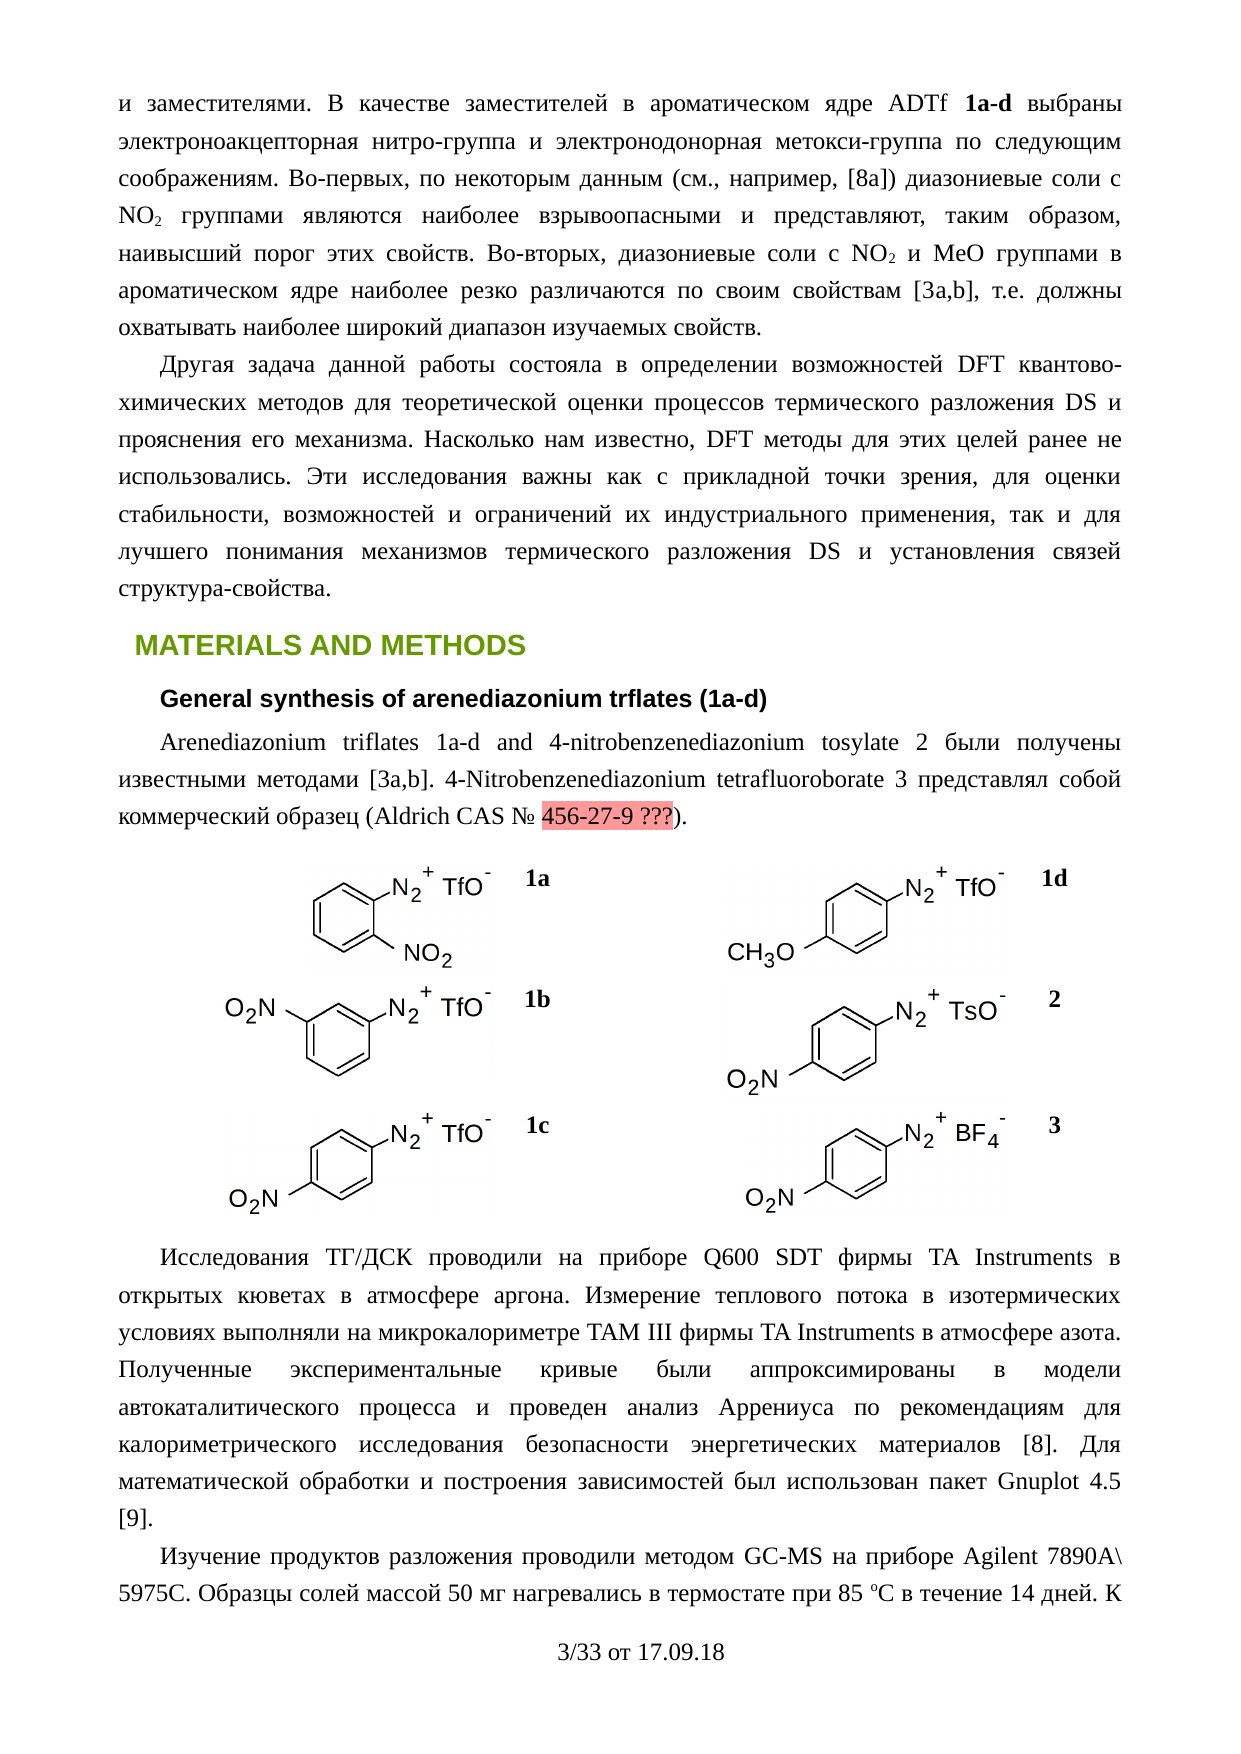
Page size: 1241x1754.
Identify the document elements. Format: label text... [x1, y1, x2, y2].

picture [309, 863, 494, 973]
table_cell 1b [499, 979, 576, 1104]
table_header 1d [1014, 858, 1096, 979]
table_cell 2 [1014, 979, 1096, 1104]
picture [725, 863, 1008, 971]
subtitle MATERIALS AND METHODS [118, 628, 1122, 662]
picture [226, 1110, 494, 1218]
table_cell [145, 1105, 499, 1224]
table_cell 3 [1014, 1105, 1096, 1224]
list Другая задача данной работы состояла в определении возможностей DFT квантово-химических методов для теоретической оценки процессов термического разложения DS и прояснения его механизма. Насколько нам известно, DFT методы для этих целей ранее не использовались. Эти исследования важны как с прикладной точки зрения, для оценки стабильности, возможностей и ограничений их индустриального применения, так и для лучшего понимания механизмов термического разложения DS и установления связей структура-свойства. [118, 349, 1122, 602]
text Исследования ТГ/ДСК проводили на приборе Q600 SDT фирмы TA Instruments в открытых кюветах в атмосфере аргона. Измерение теплового потока в изотермических условиях выполняли на микрокалориметре TAM III фирмы TA Instruments в атмосфере азота. Полученные экспериментальные кривые были аппроксимированы в модели автокаталитического процесса и проведен анализ Аррениуса по рекомендациям для калориметрического исследования безопасности энергетических материалов [8]. Для математической обработки и построения зависимостей был использован пакет Gnuplot 4.5 [9]. [118, 1242, 1122, 1532]
table_cell [145, 979, 499, 1104]
picture [221, 984, 494, 1080]
picture [724, 984, 1008, 1099]
text Изучение продуктов разложения проводили методом GC-MS на приборе Agilent 7890A\5975C. Образцы солей массой 50 мг нагревались в термостате при 85 оС в течение 14 дней. К [118, 1541, 1122, 1607]
subtitle General synthesis of arenediazonium trflates (1a-d) [118, 684, 1122, 712]
list и заместителями. В качестве заместителей в ароматическом ядре ADTf 1a-d выбраны электроноакцепторная нитро-группа и электронодонорная метокси-группа по следующим соображениям. Во-первых, по некоторым данным (см., например, [8a]) диазониевые соли с NO2 группами являются наиболее взрывоопасными и представляют, таким образом, наивысший порог этих свойств. Во-вторых, диазониевые соли с NO2 и MeO группами в ароматическом ядре наиболее резко различаются по своим свойствам [3a,b], т.е. должны охватывать наиболее широкий диапазон изучаемых свойств. [118, 88, 1122, 341]
table_header 1a [499, 858, 576, 979]
table_cell 1c [499, 1105, 576, 1224]
list Arenediazonium triflates 1a-d and 4-nitrobenzenediazonium tosylate 2 были получены известными методами [3a,b]. 4-Nitrobenzenediazonium tetrafluoroborate 3 представлял собой коммерческий образец (Aldrich CAS № 456-27-9 ???). [118, 727, 1122, 830]
table_header [576, 858, 1013, 979]
table_cell [576, 1105, 1013, 1224]
table_header [145, 858, 499, 979]
table_cell [576, 979, 1013, 1104]
picture [744, 1110, 1008, 1216]
